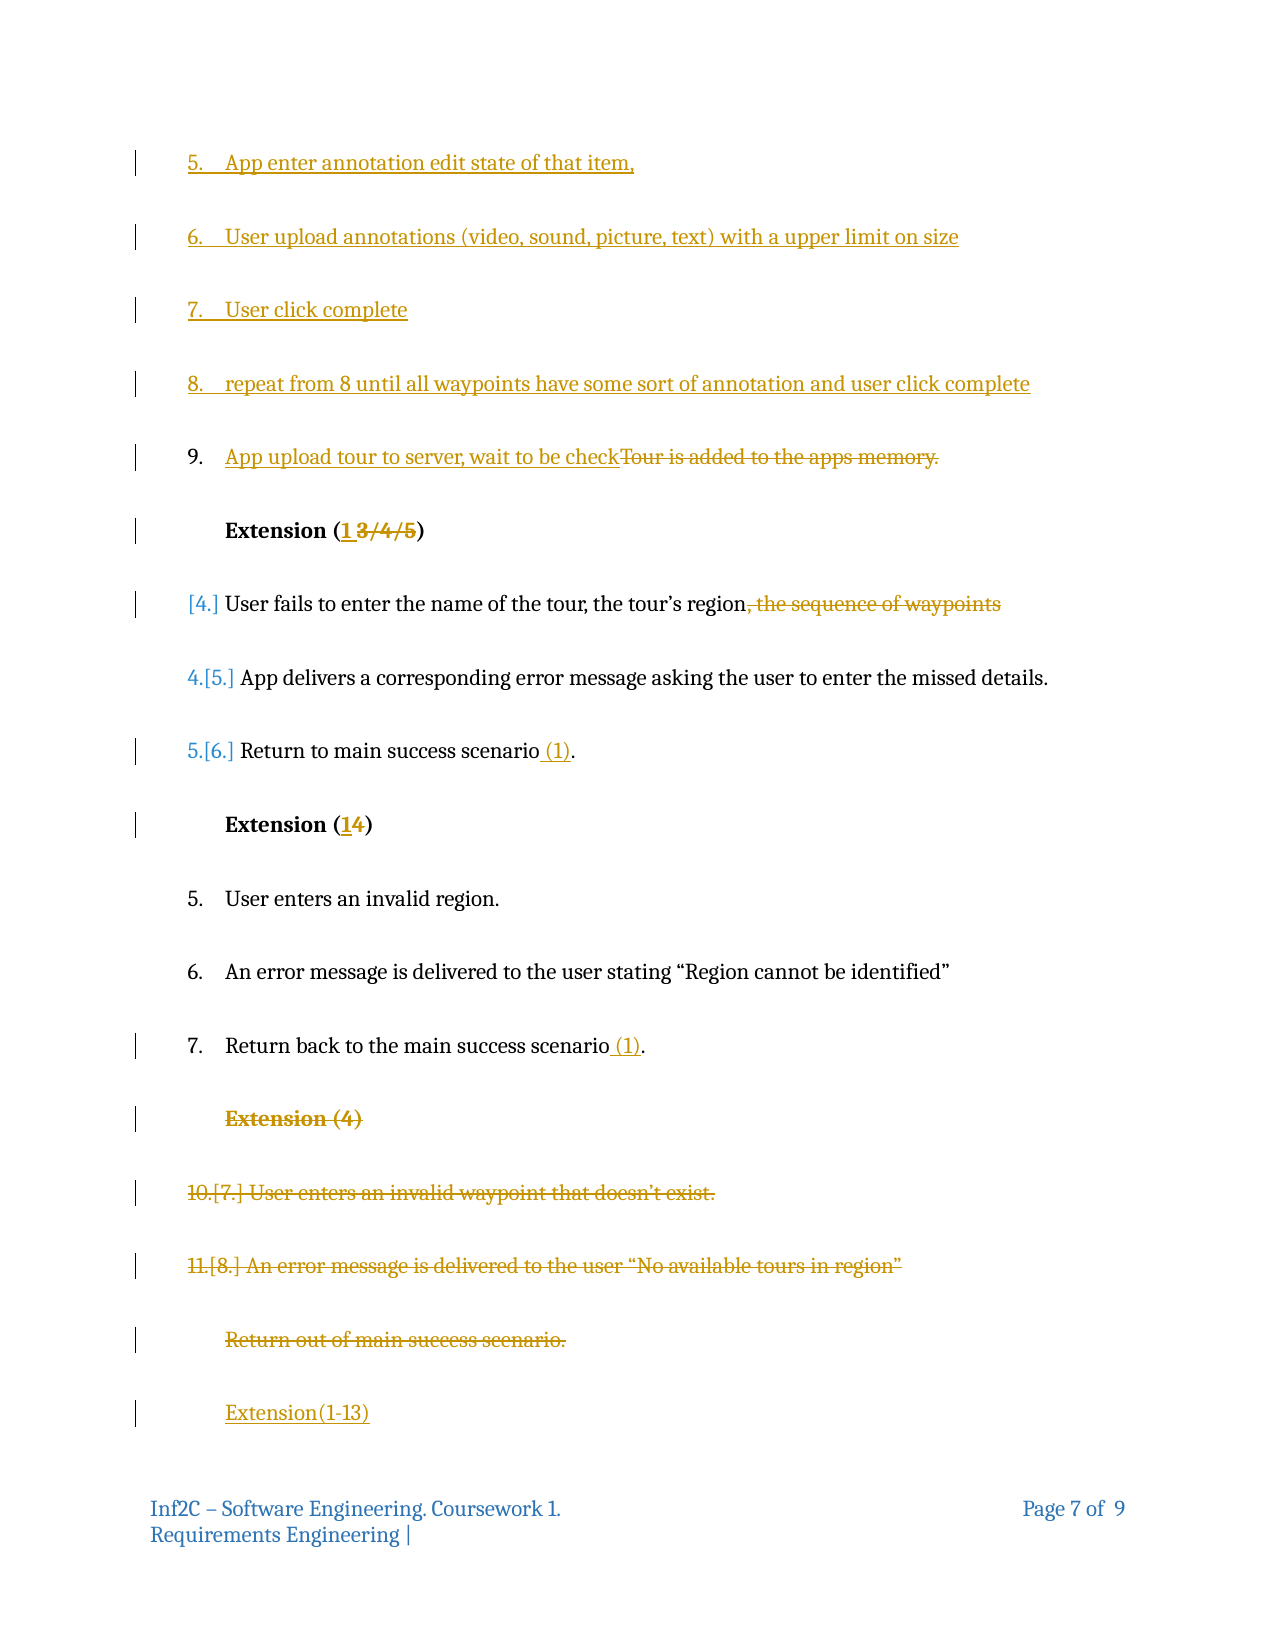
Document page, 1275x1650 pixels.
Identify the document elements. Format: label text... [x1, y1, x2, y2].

list User fails to enter the name of the tour, the tour’s region [187, 591, 1125, 618]
text Extension (1 ) [225, 518, 1125, 544]
list An error message is delivered to the user stating “Region cannot be identified” [187, 959, 1125, 985]
list Return to main success scenario (1). [187, 738, 1125, 765]
text Extension (1) [225, 812, 1125, 838]
list App upload tour to server, wait to be check [187, 444, 1125, 471]
list User enters an invalid region. [187, 885, 1125, 912]
list App delivers a corresponding error message asking the user to enter the missed details. [187, 665, 1125, 691]
list User upload annotations (video, sound, picture, text) with a upper limit on size [187, 223, 1125, 250]
list App enter annotation edit state of that item, [187, 150, 1125, 176]
list User click complete [187, 297, 1125, 323]
text Extension(1-13) [225, 1400, 1125, 1427]
list Return back to the main success scenario (1). [187, 1032, 1125, 1059]
list repeat from 8 until all waypoints have some sort of annotation and user click complete [187, 371, 1125, 397]
